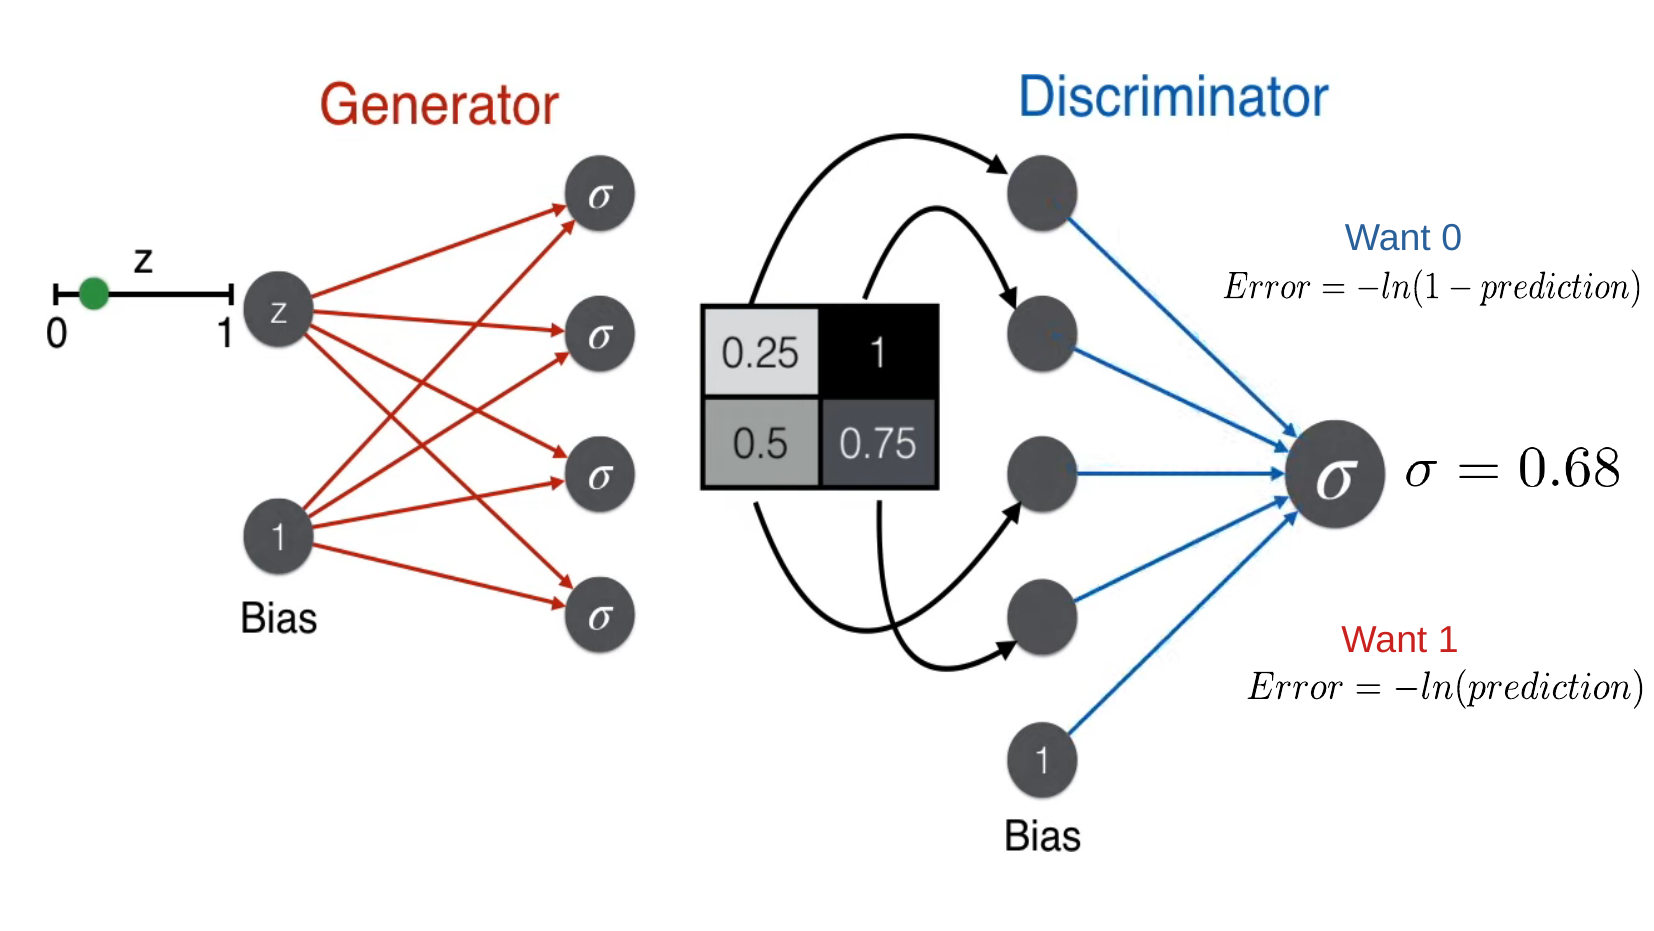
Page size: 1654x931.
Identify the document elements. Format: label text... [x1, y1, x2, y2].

text_box Want 1 [1326, 610, 1474, 667]
picture [1406, 447, 1619, 488]
picture [46, 74, 1644, 852]
text_box Want 0 [1330, 208, 1478, 266]
